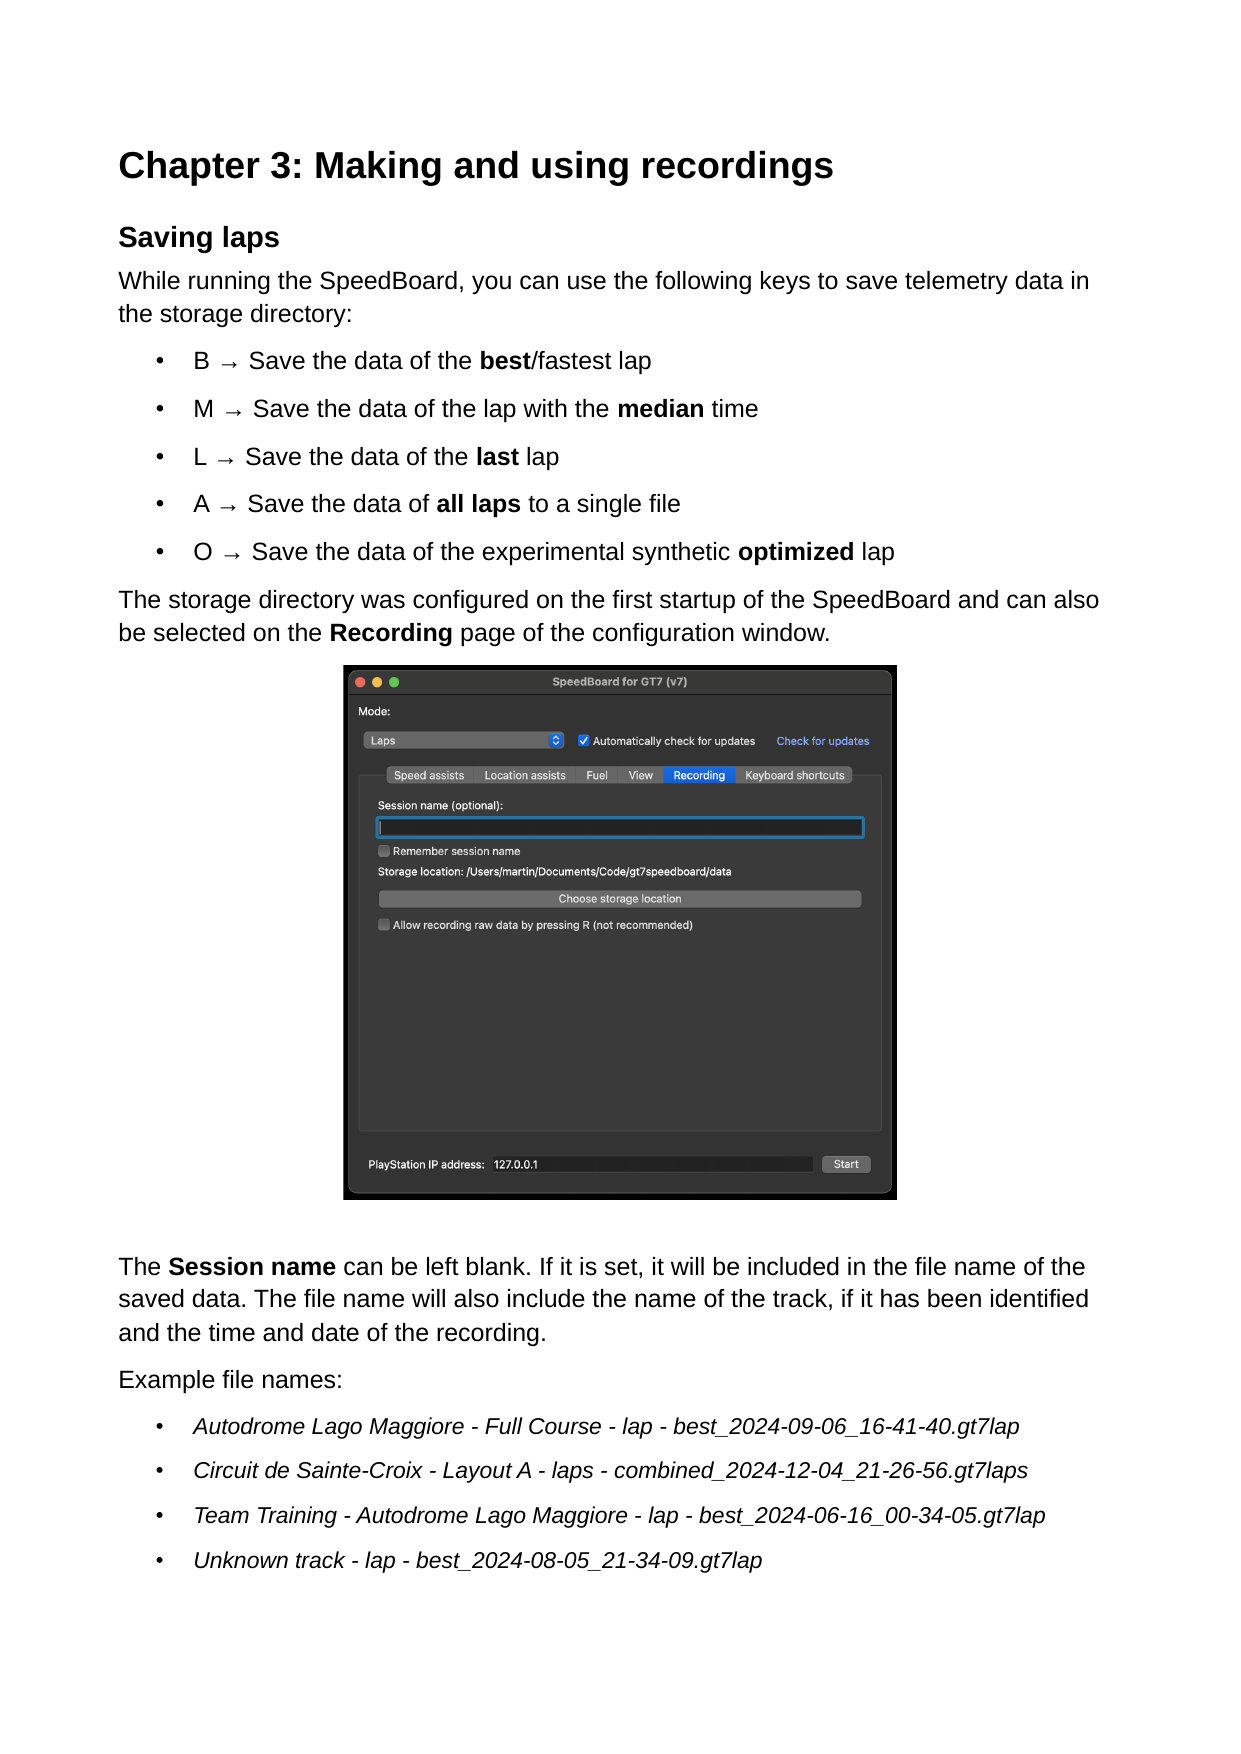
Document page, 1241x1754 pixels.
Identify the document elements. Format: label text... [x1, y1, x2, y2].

text While running the SpeedBoard, you can use the following keys to save telemetry data in the storage directory: [118, 266, 1122, 327]
list B → Save the data of the best/fastest lap [156, 346, 1122, 375]
subtitle Saving laps [118, 219, 1122, 253]
picture [343, 665, 897, 1200]
subtitle Chapter 3: Making and using recordings [118, 143, 1122, 186]
list Circuit de Sainte-Croix - Layout A - laps - combined_2024-12-04_21-26-56.gt7laps [156, 1457, 1122, 1484]
list A → Save the data of all laps to a single file [156, 489, 1122, 518]
text The storage directory was configured on the first startup of the SpeedBoard and can also be selected on the Recording page of the configuration window. [118, 585, 1122, 647]
list Team Training - Autodrome Lago Maggiore - lap - best_2024-06-16_00-34-05.gt7lap [156, 1502, 1122, 1529]
list M → Save the data of the lap with the median time [156, 394, 1122, 423]
list Unknown track - lap - best_2024-08-05_21-34-09.gt7lap [156, 1547, 1122, 1573]
text The Session name can be left blank. If it is set, it will be included in the file name of the saved data. The file name will also include the name of the track, if it has been identified and the time and date of the recording. [118, 1251, 1122, 1346]
list O → Save the data of the experimental synthetic optimized lap [156, 537, 1122, 566]
text Example file names: [118, 1365, 1122, 1394]
list Autodrome Lago Maggiore - Full Course - lap - best_2024-09-06_16-41-40.gt7lap [156, 1413, 1122, 1439]
list L → Save the data of the last lap [156, 442, 1122, 471]
